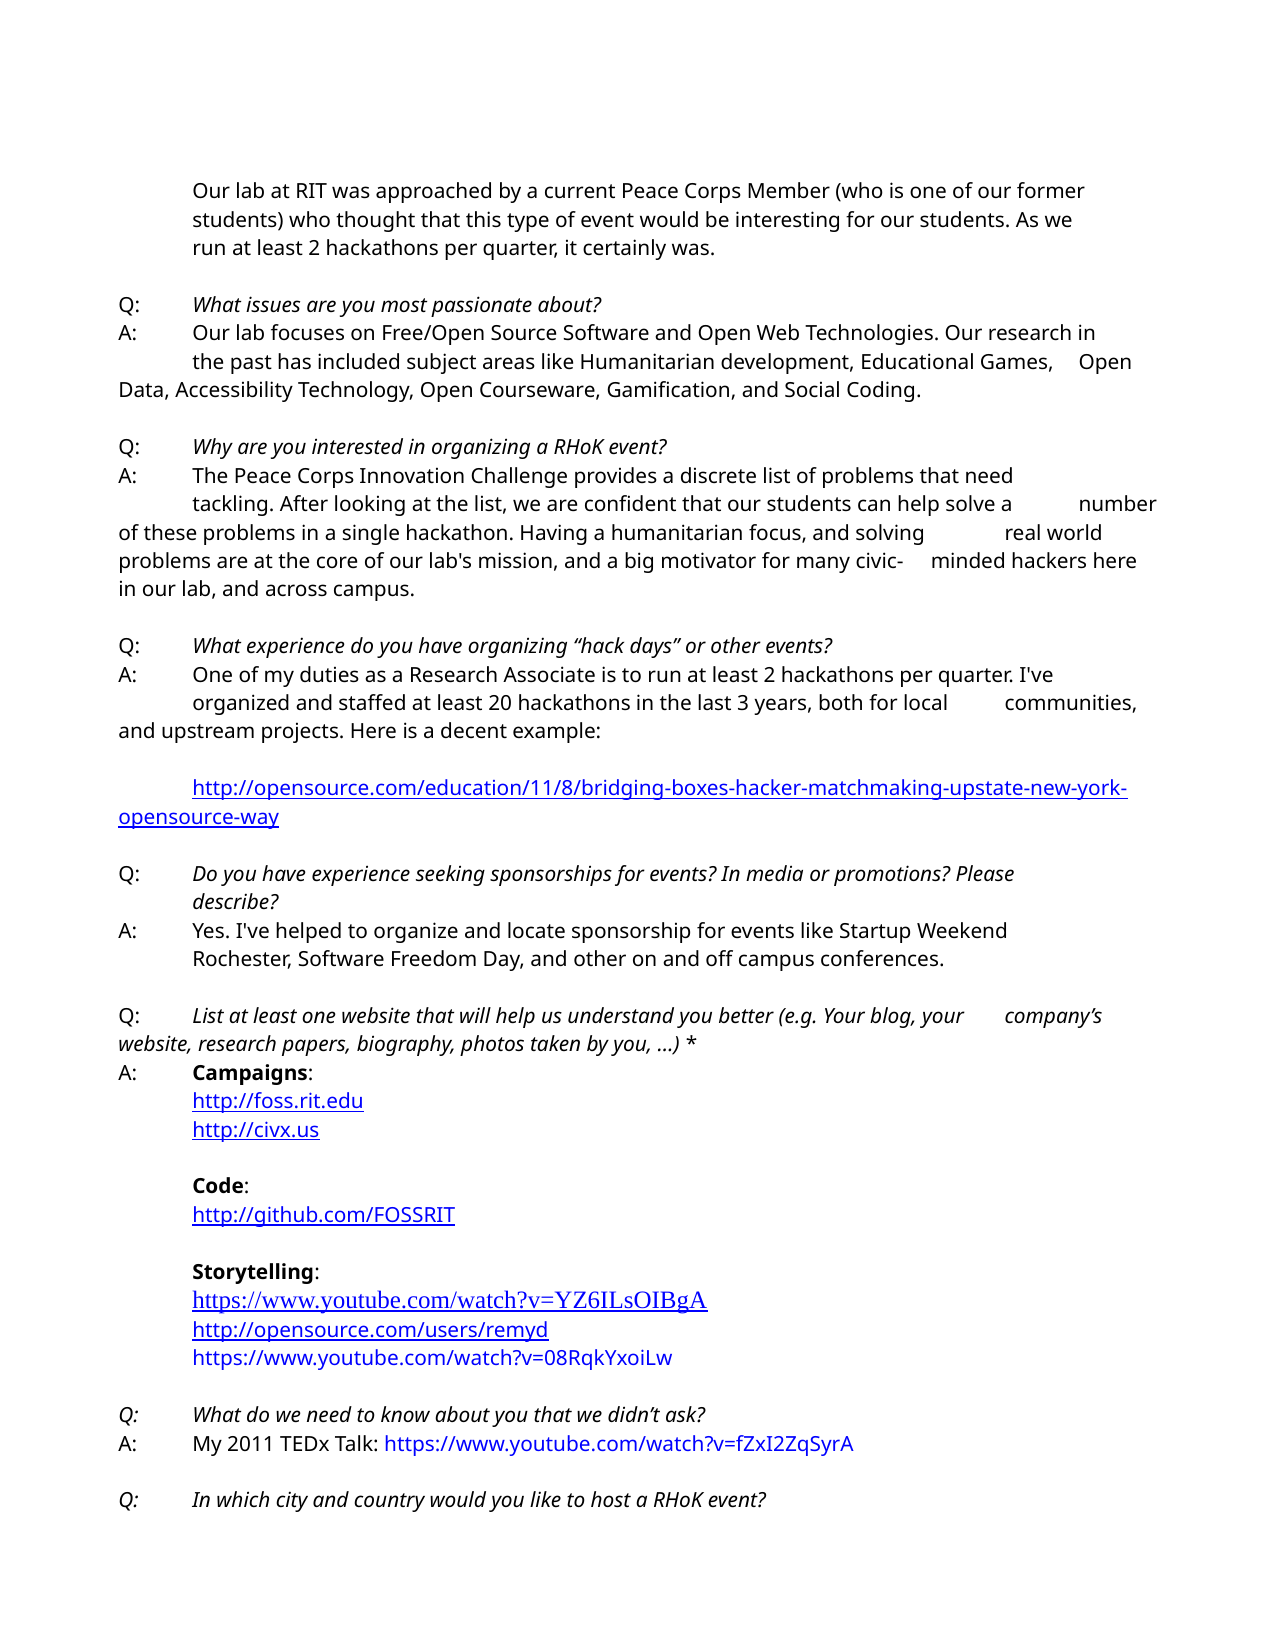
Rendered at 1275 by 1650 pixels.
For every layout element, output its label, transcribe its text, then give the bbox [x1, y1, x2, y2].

text A: Campaigns: [118, 1058, 1157, 1086]
text https://www.youtube.com/watch?v=08RqkYxoiLw [118, 1343, 1157, 1372]
text Storytelling: [118, 1257, 1157, 1285]
text A: Yes. I've helped to organize and locate sponsorship for events like Startup Weekend Rochester, Software Freedom Day, and other on and off campus conferences. [118, 916, 1157, 973]
text Q: What do we need to know about you that we didn’t ask? [118, 1400, 1157, 1429]
text A: Our lab focuses on Free/Open Source Software and Open Web Technologies. Our research in the past has included subject areas like Humanitarian development, Educational Games, Open Data, Accessibility Technology, Open Courseware, Gamification, and Social Coding. [118, 318, 1157, 404]
text http://civx.us [118, 1115, 1157, 1143]
text https://www.youtube.com/watch?v=YZ6ILsOIBgA [118, 1285, 1157, 1315]
text A: The Peace Corps Innovation Challenge provides a discrete list of problems that need tackling. After looking at the list, we are confident that our students can help solve a number of these problems in a single hackathon. Having a humanitarian focus, and solving real world problems are at the core of our lab's mission, and a big motivator for many civic- minded hackers here in our lab, and across campus. [118, 461, 1157, 603]
text Q: What experience do you have organizing “hack days” or other events? [118, 631, 1157, 660]
text Code: [118, 1172, 1157, 1200]
text http://foss.rit.edu [118, 1086, 1157, 1115]
text Q: What issues are you most passionate about? [118, 290, 1157, 318]
text Q: Do you have experience seeking sponsorships for events? In media or promotions? Please describe? [118, 859, 1157, 916]
text http://opensource.com/users/remyd [118, 1315, 1157, 1343]
text http://github.com/FOSSRIT [118, 1200, 1157, 1228]
text Q: List at least one website that will help us understand you better (e.g. Your blog, your company’s website, research papers, biography, photos taken by you, …) * [118, 1001, 1157, 1058]
text http://opensource.com/education/11/8/bridging-boxes-hacker-matchmaking-upstate-new-york-opensource-way [118, 773, 1157, 830]
text Our lab at RIT was approached by a current Peace Corps Member (who is one of our former students) who thought that this type of event would be interesting for our students. As we run at least 2 hackathons per quarter, it certainly was. [118, 176, 1157, 262]
text A: One of my duties as a Research Associate is to run at least 2 hackathons per quarter. I've organized and staffed at least 20 hackathons in the last 3 years, both for local communities, and upstream projects. Here is a decent example: [118, 660, 1157, 745]
text Q: In which city and country would you like to host a RHoK event? [118, 1486, 1157, 1514]
text A: My 2011 TEDx Talk: https://www.youtube.com/watch?v=fZxI2ZqSyrA [118, 1429, 1157, 1457]
text Q: Why are you interested in organizing a RHoK event? [118, 432, 1157, 461]
